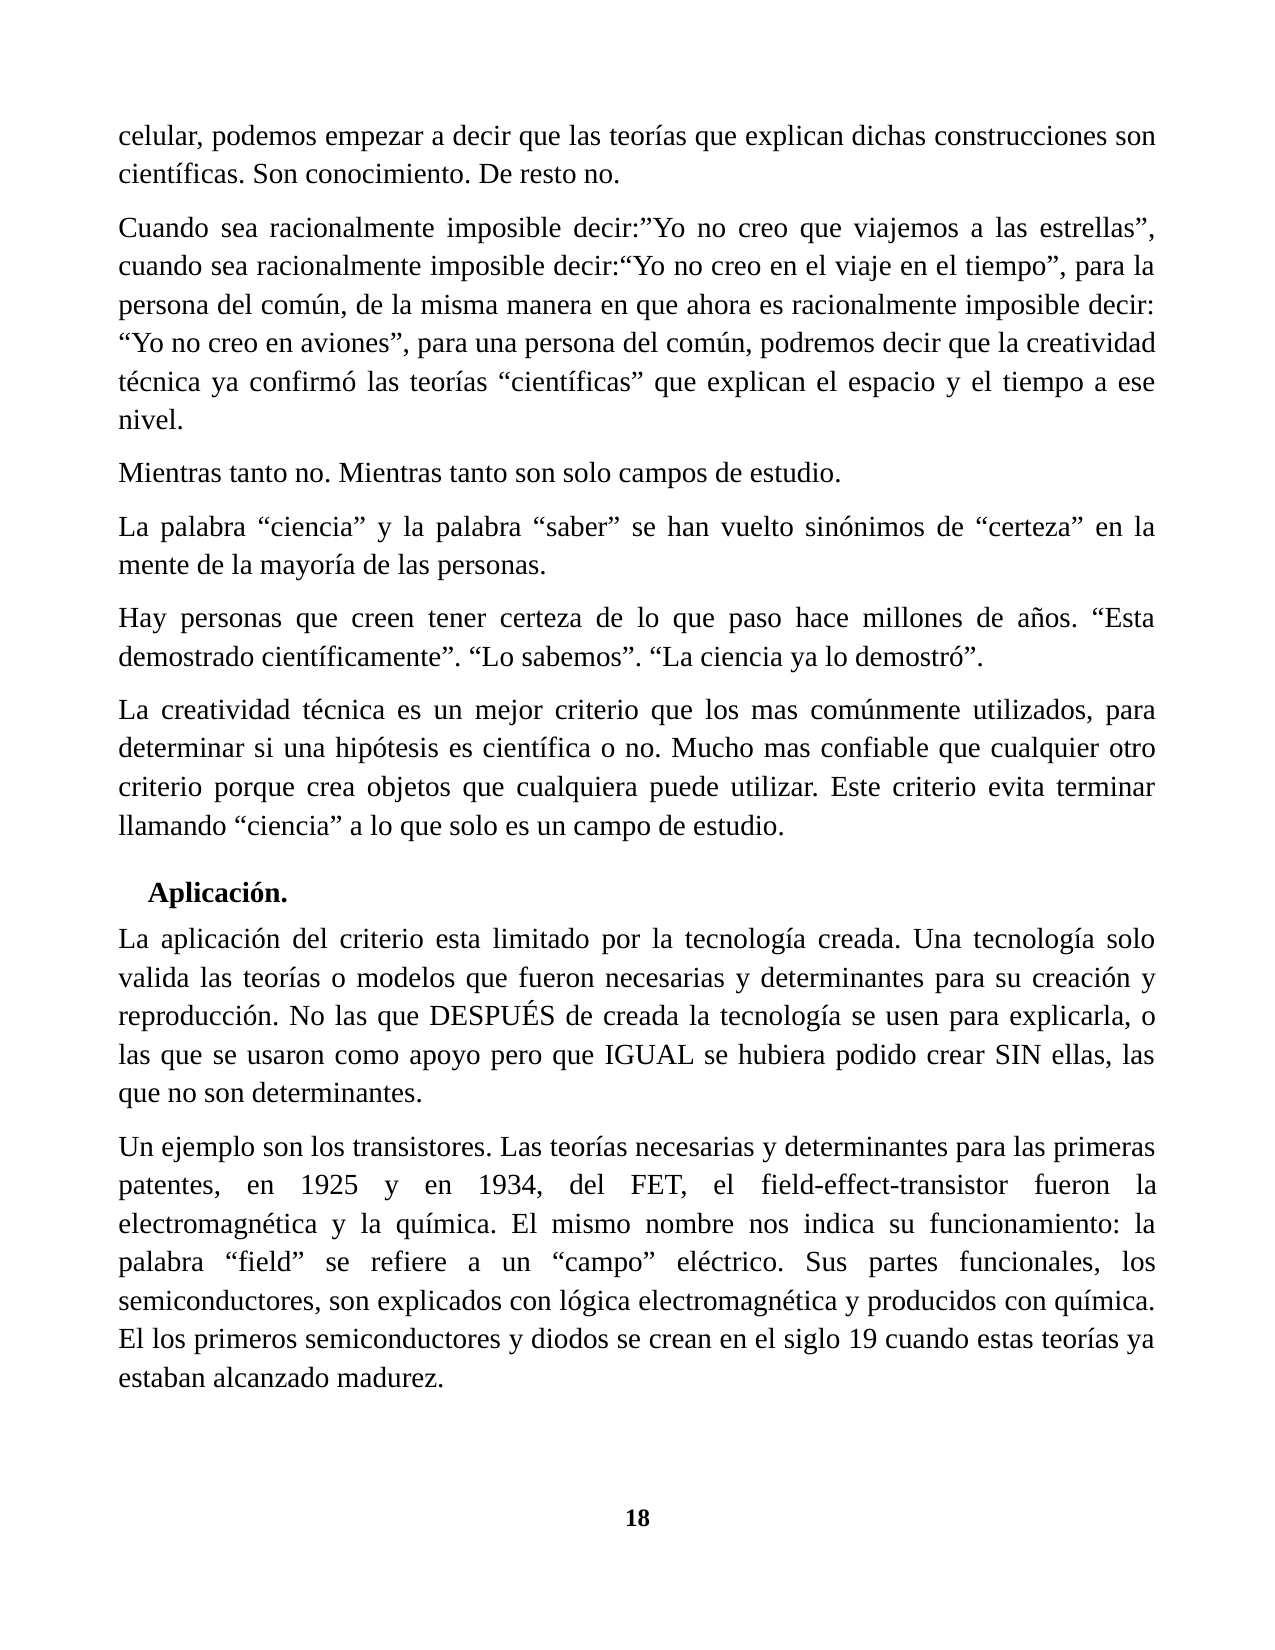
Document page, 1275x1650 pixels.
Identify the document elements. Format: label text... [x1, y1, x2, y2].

text Hay personas que creen tener certeza de lo que paso hace millones de años. “Esta demostrado científicamente”. “Lo sabemos”. “La ciencia ya lo demostró”. [118, 600, 1157, 672]
text La palabra “ciencia” y la palabra “saber” se han vuelto sinónimos de “certeza” en la mente de la mayoría de las personas. [118, 509, 1157, 581]
subtitle Aplicación. [148, 875, 1157, 909]
text La creatividad técnica es un mejor criterio que los mas comúnmente utilizados, para determinar si una hipótesis es científica o no. Mucho mas confiable que cualquier otro criterio porque crea objetos que cualquiera puede utilizar. Este criterio evita terminar llamando “ciencia” a lo que solo es un campo de estudio. [118, 692, 1157, 841]
text Un ejemplo son los transistores. Las teorías necesarias y determinantes para las primeras patentes, en 1925 y en 1934, del FET, el field-effect-transistor fueron la electromagnética y la química. El mismo nombre nos indica su funcionamiento: la palabra “field” se refiere a un “campo” eléctrico. Sus partes funcionales, los semiconductores, son explicados con lógica electromagnética y producidos con química. El los primeros semiconductores y diodos se crean en el siglo 19 cuando estas teorías ya estaban alcanzado madurez. [118, 1129, 1157, 1393]
text celular, podemos empezar a decir que las teorías que explican dichas construcciones son científicas. Son conocimiento. De resto no. [118, 118, 1157, 190]
text Mientras tanto no. Mientras tanto son solo campos de estudio. [118, 456, 1157, 489]
text Cuando sea racionalmente imposible decir:”Yo no creo que viajemos a las estrellas”, cuando sea racionalmente imposible decir:“Yo no creo en el viaje en el tiempo”, para la persona del común, de la misma manera en que ahora es racionalmente imposible decir: “Yo no creo en aviones”, para una persona del común, podremos decir que la creatividad técnica ya confirmó las teorías “científicas” que explican el espacio y el tiempo a ese nivel. [118, 210, 1157, 436]
text La aplicación del criterio esta limitado por la tecnología creada. Una tecnología solo valida las teorías o modelos que fueron necesarias y determinantes para su creación y reproducción. No las que DESPUÉS de creada la tecnología se usen para explicarla, o las que se usaron como apoyo pero que IGUAL se hubiera podido crear SIN ellas, las que no son determinantes. [118, 921, 1157, 1109]
